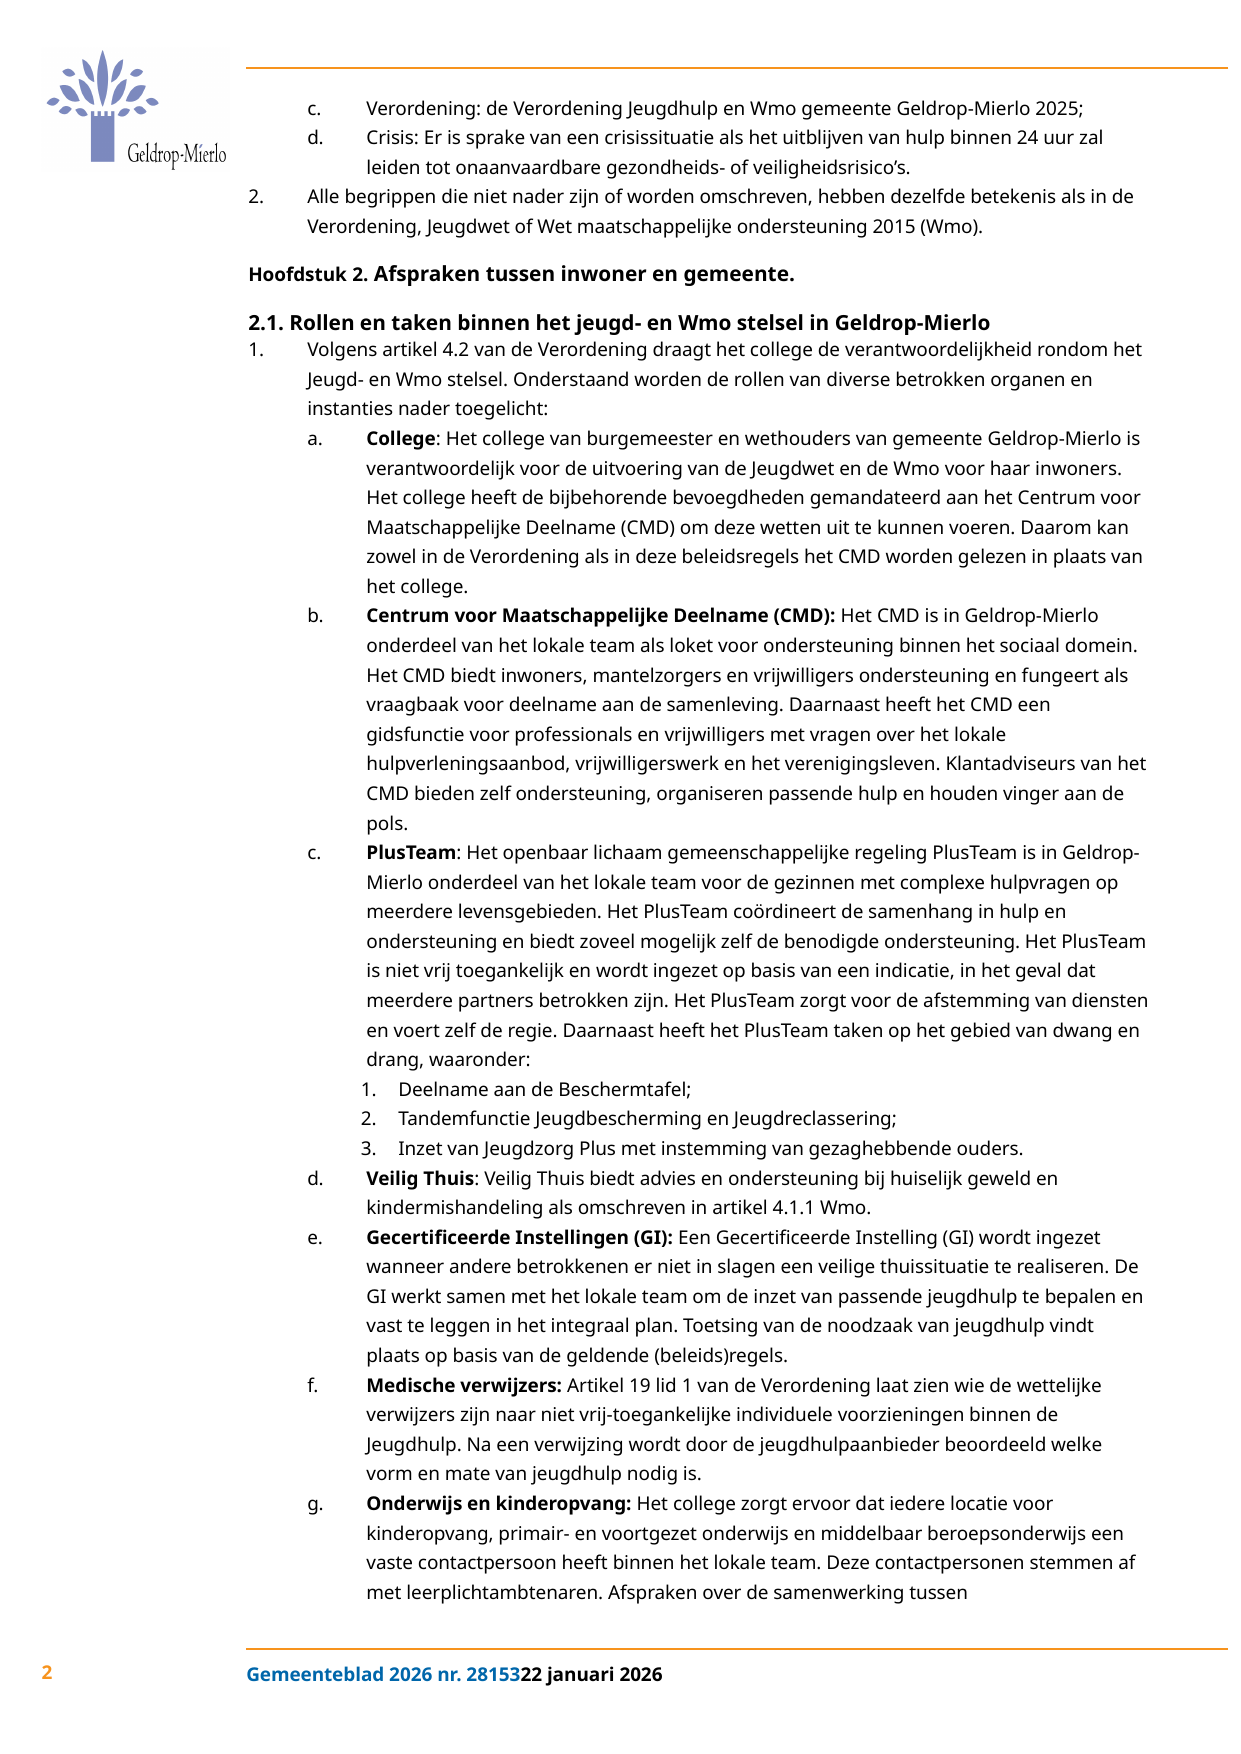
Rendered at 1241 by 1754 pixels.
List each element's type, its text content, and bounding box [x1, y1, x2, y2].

list College: Het college van burgemeester en wethouders van gemeente Geldrop-Mierlo is verantwoordelijk voor de uitvoering van de Jeugdwet en de Wmo voor haar inwoners. Het college heeft de bijbehorende bevoegdheden gemandateerd aan het Centrum voor Maatschappelijke Deelname (CMD) om deze wetten uit te kunnen voeren. Daarom kan zowel in de Verordening als in deze beleidsregels het CMD worden gelezen in plaats van het college. [307, 425, 1152, 599]
list Volgens artikel 4.2 van de Verordening draagt het college de verantwoordelijkheid rondom het Jeugd- en Wmo stelsel. Onderstaand worden de rollen van diverse betrokken organen en instanties nader toegelicht: [248, 336, 1152, 421]
list Verordening: de Verordening Jeugdhulp en Wmo gemeente Geldrop-Mierlo 2025; [307, 95, 1152, 121]
picture [41, 47, 231, 172]
list Inzet van Jeugdzorg Plus met instemming van gezaghebbende ouders. [361, 1135, 1152, 1161]
list Alle begrippen die niet nader zijn of worden omschreven, hebben dezelfde betekenis als in de Verordening, Jeugdwet of Wet maatschappelijke ondersteuning 2015 (Wmo). [248, 183, 1152, 239]
list Gecertificeerde Instellingen (GI): Een Gecertificeerde Instelling (GI) wordt ingezet wanneer andere betrokkenen er niet in slagen een veilige thuissituatie te realiseren. De GI werkt samen met het lokale team om de inzet van passende jeugdhulp te bepalen en vast te leggen in het integraal plan. Toetsing van de noodzaak van jeugdhulp vindt plaats op basis van de geldende (beleids)regels. [307, 1224, 1152, 1368]
text Hoofdstuk 2. Afspraken tussen inwoner en gemeente. [248, 259, 1152, 287]
list PlusTeam: Het openbaar lichaam gemeenschappelijke regeling PlusTeam is in Geldrop-Mierlo onderdeel van het lokale team voor de gezinnen met complexe hulpvragen op meerdere levensgebieden. Het PlusTeam coördineert de samenhang in hulp en ondersteuning en biedt zoveel mogelijk zelf de benodigde ondersteuning. Het PlusTeam is niet vrij toegankelijk en wordt ingezet op basis van een indicatie, in het geval dat meerdere partners betrokken zijn. Het PlusTeam zorgt voor de afstemming van diensten en voert zelf de regie. Daarnaast heeft het PlusTeam taken op het gebied van dwang en drang, waaronder: [307, 839, 1152, 1072]
list Crisis: Er is sprake van een crisissituatie als het uitblijven van hulp binnen 24 uur zal leiden tot onaanvaardbare gezondheids- of veiligheidsrisico’s. [307, 124, 1152, 180]
list Onderwijs en kinderopvang: Het college zorgt ervoor dat iedere locatie voor kinderopvang, primair- en voortgezet onderwijs en middelbaar beroepsonderwijs een vaste contactpersoon heeft binnen het lokale team. Deze contactpersonen stemmen af met leerplichtambtenaren. Afspraken over de samenwerking tussen [307, 1490, 1152, 1605]
text 2.1. Rollen en taken binnen het jeugd- en Wmo stelsel in Geldrop-Mierlo [248, 308, 1152, 336]
list Centrum voor Maatschappelijke Deelname (CMD): Het CMD is in Geldrop-Mierlo onderdeel van het lokale team als loket voor ondersteuning binnen het sociaal domein. Het CMD biedt inwoners, mantelzorgers en vrijwilligers ondersteuning en fungeert als vraagbaak voor deelname aan de samenleving. Daarnaast heeft het CMD een gidsfunctie voor professionals en vrijwilligers met vragen over het lokale hulpverleningsaanbod, vrijwilligerswerk en het verenigingsleven. Klantadviseurs van het CMD bieden zelf ondersteuning, organiseren passende hulp en houden vinger aan de pols. [307, 603, 1152, 836]
list Tandemfunctie Jeugdbescherming en Jeugdreclassering; [361, 1106, 1152, 1131]
list Medische verwijzers: Artikel 19 lid 1 van de Verordening laat zien wie de wettelijke verwijzers zijn naar niet vrij-toegankelijke individuele voorzieningen binnen de Jeugdhulp. Na een verwijzing wordt door de jeugdhulpaanbieder beoordeeld welke vorm en mate van jeugdhulp nodig is. [307, 1372, 1152, 1486]
list Deelname aan de Beschermtafel; [361, 1076, 1152, 1102]
list Veilig Thuis: Veilig Thuis biedt advies en ondersteuning bij huiselijk geweld en kindermishandeling als omschreven in artikel 4.1.1 Wmo. [307, 1165, 1152, 1220]
